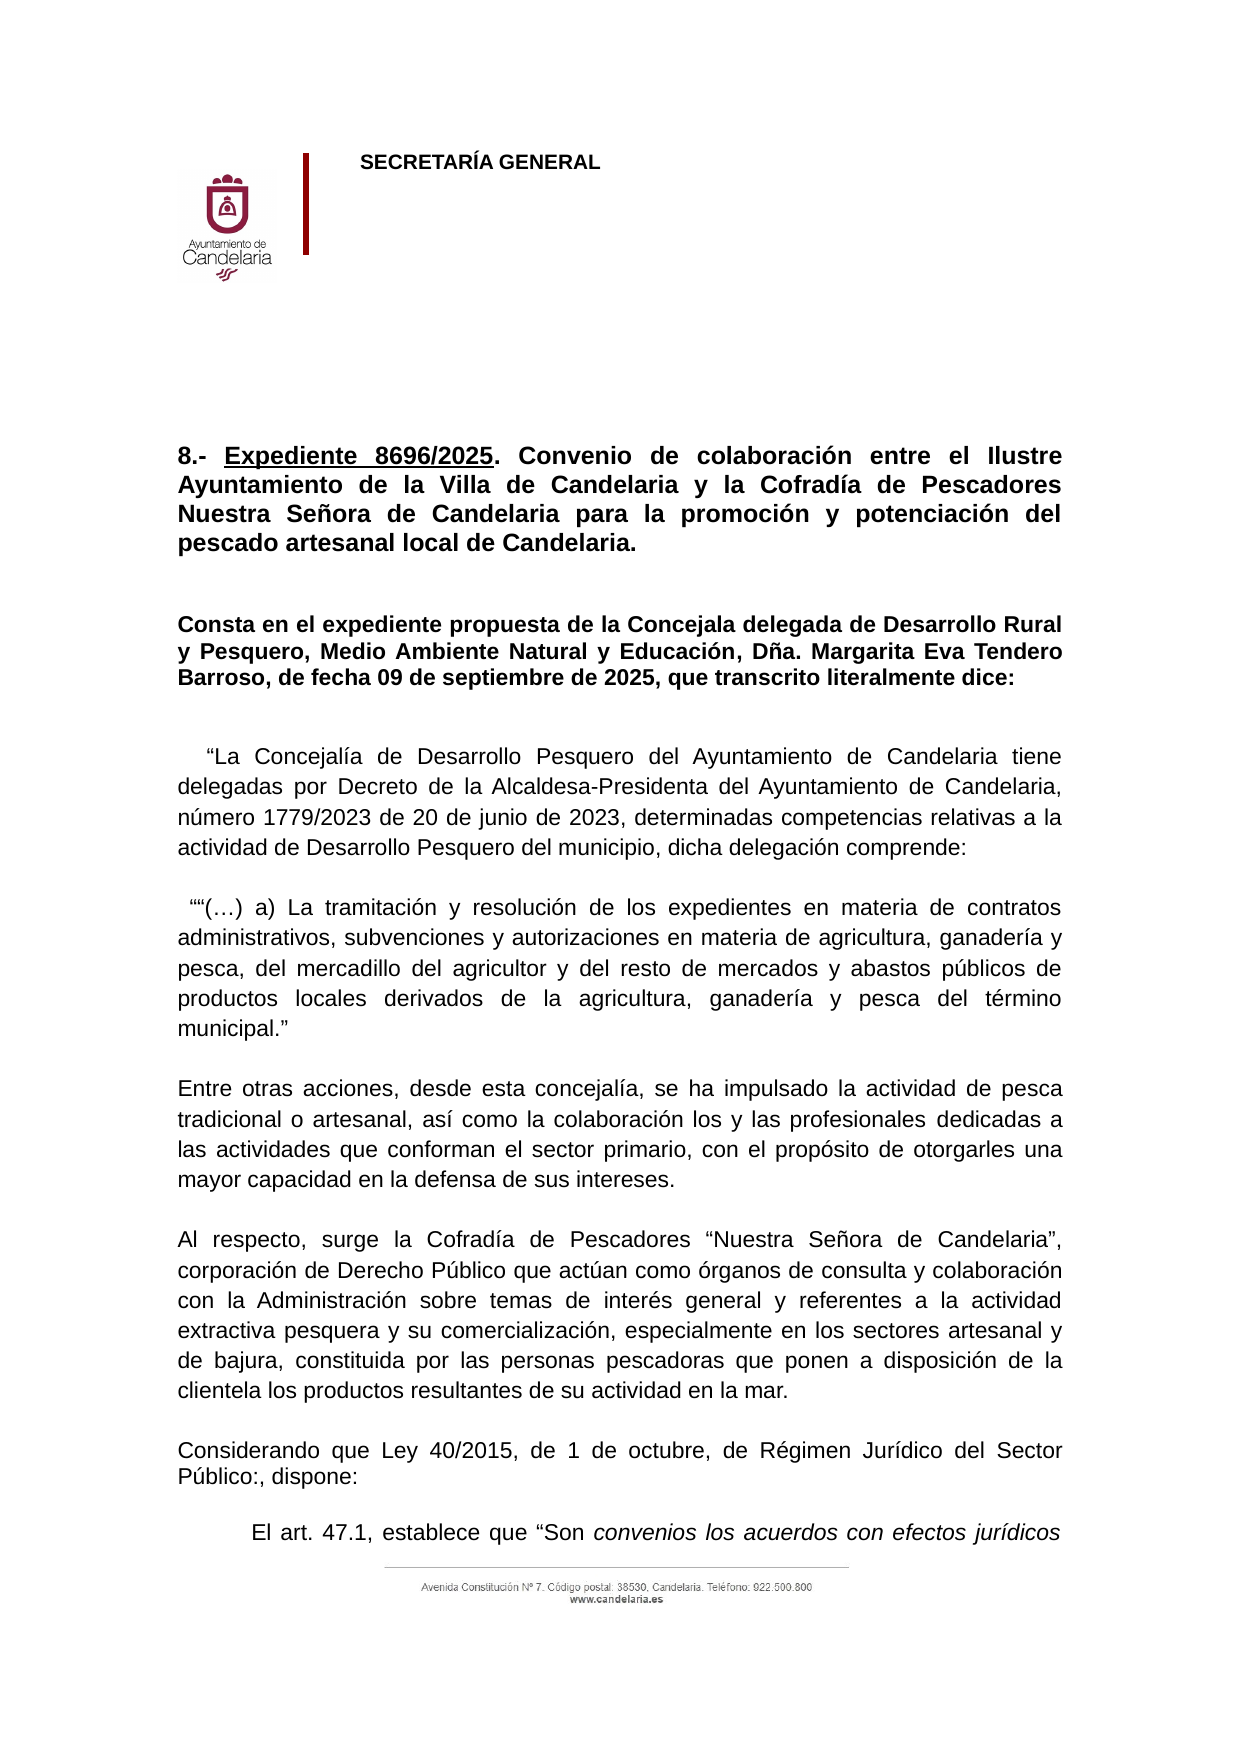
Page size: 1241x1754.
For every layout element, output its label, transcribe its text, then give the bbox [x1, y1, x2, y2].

text 8.- Expediente 8696/2025. Convenio de colaboración entre el Ilustre Ayuntamiento de la Villa de Candelaria y la Cofradía de Pescadores Nuestra Señora de Candelaria para la promoción y potenciación del pescado artesanal local de Candelaria. [177, 441, 1063, 556]
text Al respecto, surge la Cofradía de Pescadores “Nuestra Señora de Candelaria”, corporación de Derecho Público que actúan como órganos de consulta y colaboración con la Administración sobre temas de interés general y referentes a la actividad extractiva pesquera y su comercialización, especialmente en los sectores artesanal y de bajura, constituida por las personas pescadoras que ponen a disposición de la clientela los productos resultantes de su actividad en la mar. [177, 1226, 1063, 1404]
text Considerando que Ley 40/2015, de 1 de octubre, de Régimen Jurídico del Sector Público:, dispone: [177, 1437, 1063, 1489]
text Consta en el expediente propuesta de la Concejala delegada de Desarrollo Rural y Pesquero, Medio Ambiente Natural y Educación, Dña. Margarita Eva Tendero Barroso, de fecha 09 de septiembre de 2025, que transcrito literalmente dice: [177, 611, 1063, 690]
text ““(…) a) La tramitación y resolución de los expedientes en materia de contratos administrativos, subvenciones y autorizaciones en materia de agricultura, ganadería y pesca, del mercadillo del agricultor y del resto de mercados y abastos públicos de productos locales derivados de la agricultura, ganadería y pesca del término municipal.” [177, 894, 1063, 1041]
text “La Concejalía de Desarrollo Pesquero del Ayuntamiento de Candelaria tiene delegadas por Decreto de la Alcaldesa-Presidenta del Ayuntamiento de Candelaria, número 1779/2023 de 20 de junio de 2023, determinadas competencias relativas a la actividad de Desarrollo Pesquero del municipio, dicha delegación comprende: [177, 743, 1063, 860]
text El art. 47.1, establece que “Son convenios los acuerdos con efectos jurídicos [177, 1519, 1063, 1545]
text Entre otras acciones, desde esta concejalía, se ha impulsado la actividad de pesca tradicional o artesanal, así como la colaboración los y las profesionales dedicadas a las actividades que conforman el sector primario, con el propósito de otorgarles una mayor capacidad en la defensa de sus intereses. [177, 1075, 1063, 1192]
